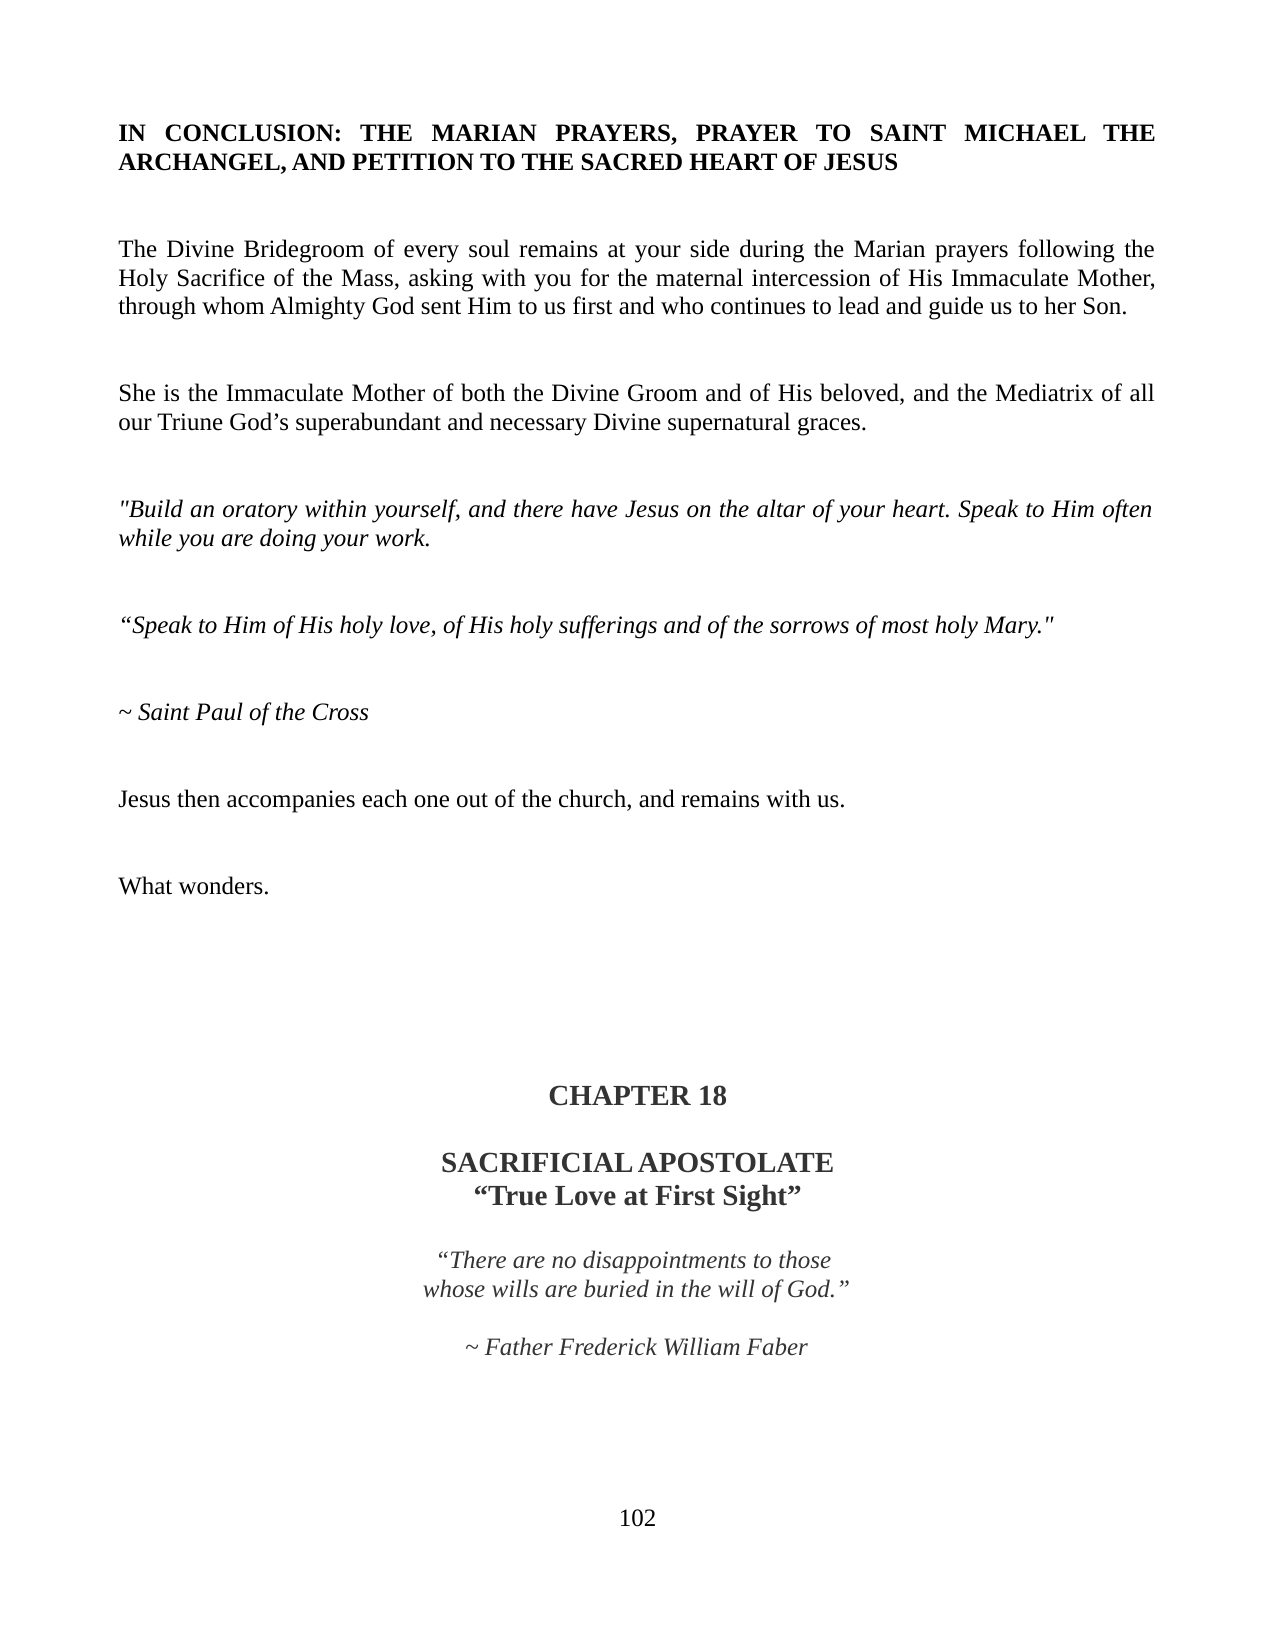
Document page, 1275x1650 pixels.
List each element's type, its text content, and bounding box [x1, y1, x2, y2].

text Jesus then accompanies each one out of the church, and remains with us. [118, 784, 1157, 813]
text ~ Saint Paul of the Cross [118, 697, 1157, 726]
text SACRIFICIAL APOSTOLATE [118, 1145, 1157, 1178]
text “Speak to Him of His holy love, of His holy sufferings and of the sorrows of most holy Mary." [118, 610, 1157, 639]
text ~ Father Frederick William Faber [118, 1332, 1157, 1360]
text “True Love at First Sight” [118, 1178, 1157, 1212]
text What wonders. [118, 871, 1157, 900]
text whose wills are buried in the will of God.” [118, 1274, 1157, 1303]
text "Build an oratory within yourself, and there have Jesus on the altar of your heart. Speak to Him often while you are doing your work. [118, 494, 1157, 552]
text IN CONCLUSION: THE MARIAN PRAYERS, PRAYER TO SAINT MICHAEL THE ARCHANGEL, AND PETITION TO THE SACRED HEART OF JESUS [118, 118, 1157, 176]
text The Divine Bridegroom of every soul remains at your side during the Marian prayers following the Holy Sacrifice of the Mass, asking with you for the maternal intercession of His Immaculate Mother, through whom Almighty God sent Him to us first and who continues to lead and guide us to her Son. [118, 234, 1157, 320]
text CHAPTER 18 [118, 1078, 1157, 1111]
text She is the Immaculate Mother of both the Divine Groom and of His beloved, and the Mediatrix of all our Triune God’s superabundant and necessary Divine supernatural graces. [118, 378, 1157, 436]
text “There are no disappointments to those [118, 1245, 1157, 1274]
